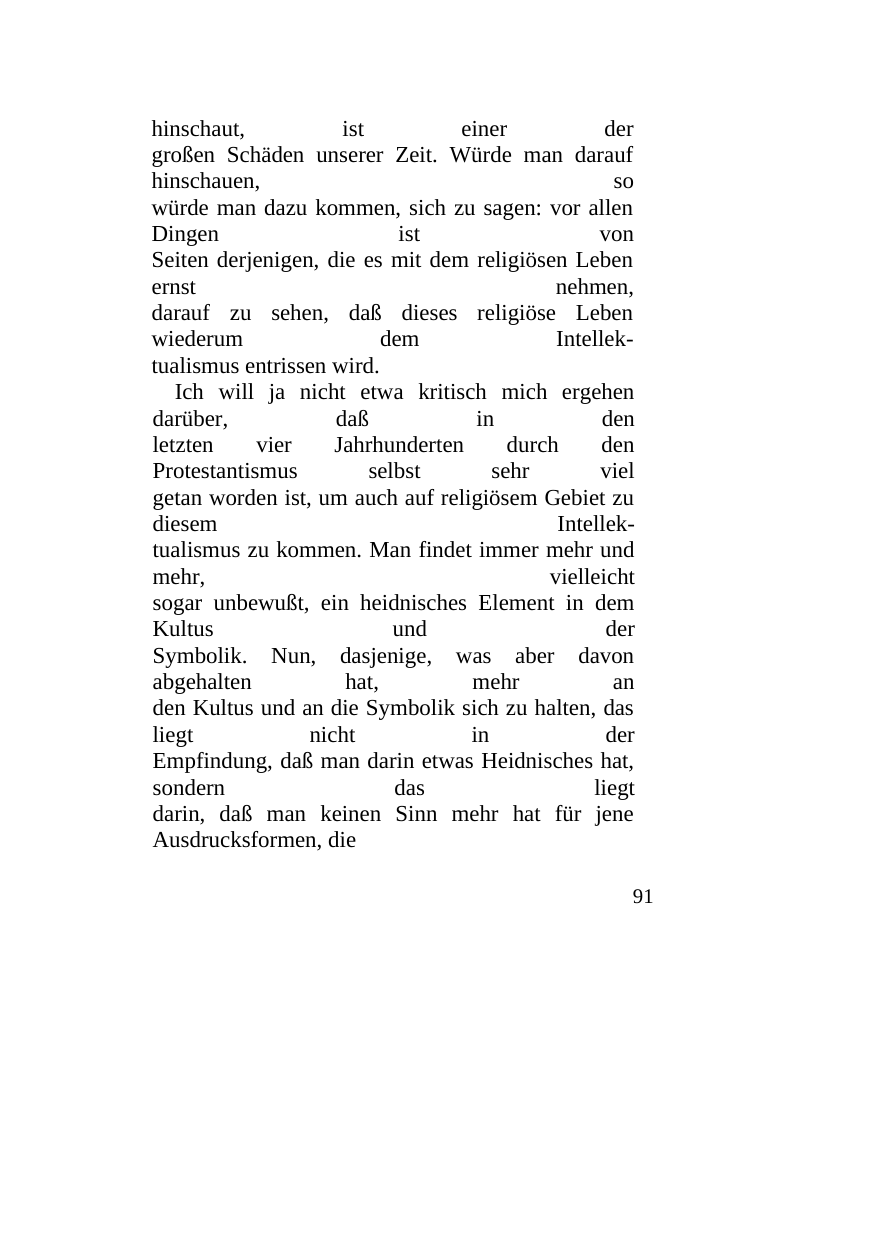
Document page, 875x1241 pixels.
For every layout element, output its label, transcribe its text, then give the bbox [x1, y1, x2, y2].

text hinschaut, ist einer der großen Schäden unserer Zeit. Würde man darauf hinschauen, so würde man dazu kommen, sich zu sagen: vor allen Dingen ist von Seiten derjenigen, die es mit dem religiösen Leben ernst nehmen, darauf zu sehen, daß dieses religiöse Leben wiederum dem Intellek- tualismus entrissen wird. [151, 115, 634, 378]
text 91 [633, 884, 748, 908]
text Ich will ja nicht etwa kritisch mich ergehen darüber, daß in den letzten vier Jahrhunderten durch den Protestantismus selbst sehr viel getan worden ist, um auch auf religiösem Gebiet zu diesem Intellek- tualismus zu kommen. Man findet immer mehr und mehr, vielleicht sogar unbewußt, ein heidnisches Element in dem Kultus und der Symbolik. Nun, dasjenige, was aber davon abgehalten hat, mehr an den Kultus und an die Symbolik sich zu halten, das liegt nicht in der Empfindung, daß man darin etwas Heidnisches hat, sondern das liegt darin, daß man keinen Sinn mehr hat für jene Ausdrucksformen, die [152, 378, 635, 853]
